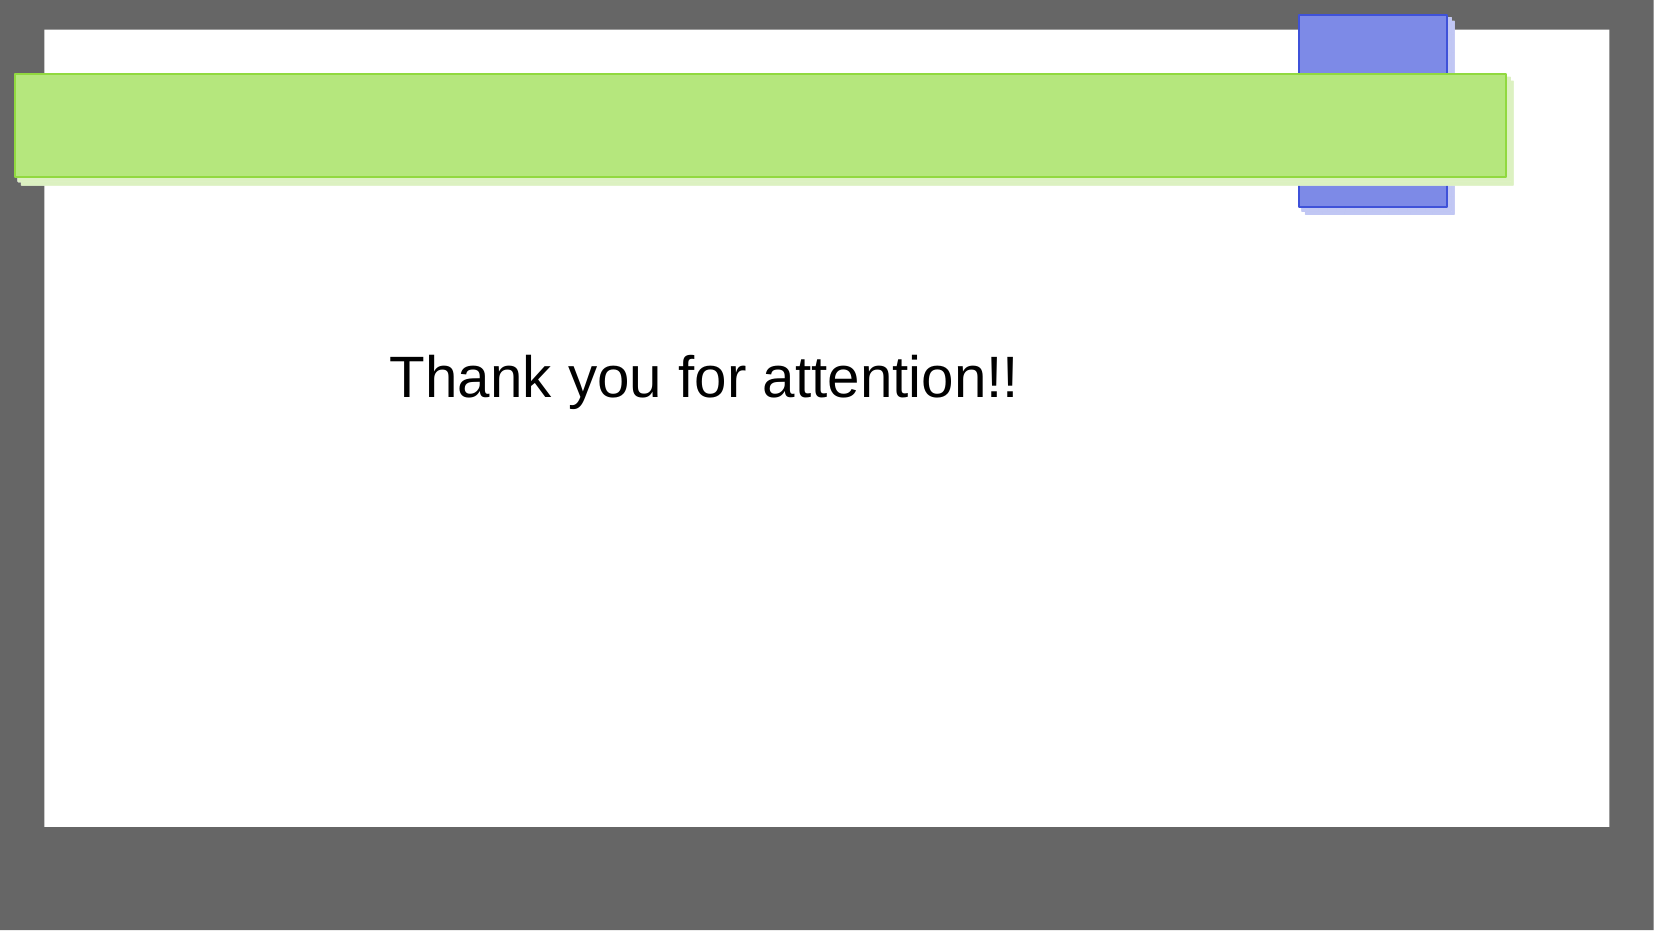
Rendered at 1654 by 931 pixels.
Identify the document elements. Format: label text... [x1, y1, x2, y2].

title [88, 73, 1506, 178]
text_box Thank you for attention!! [375, 337, 1426, 638]
